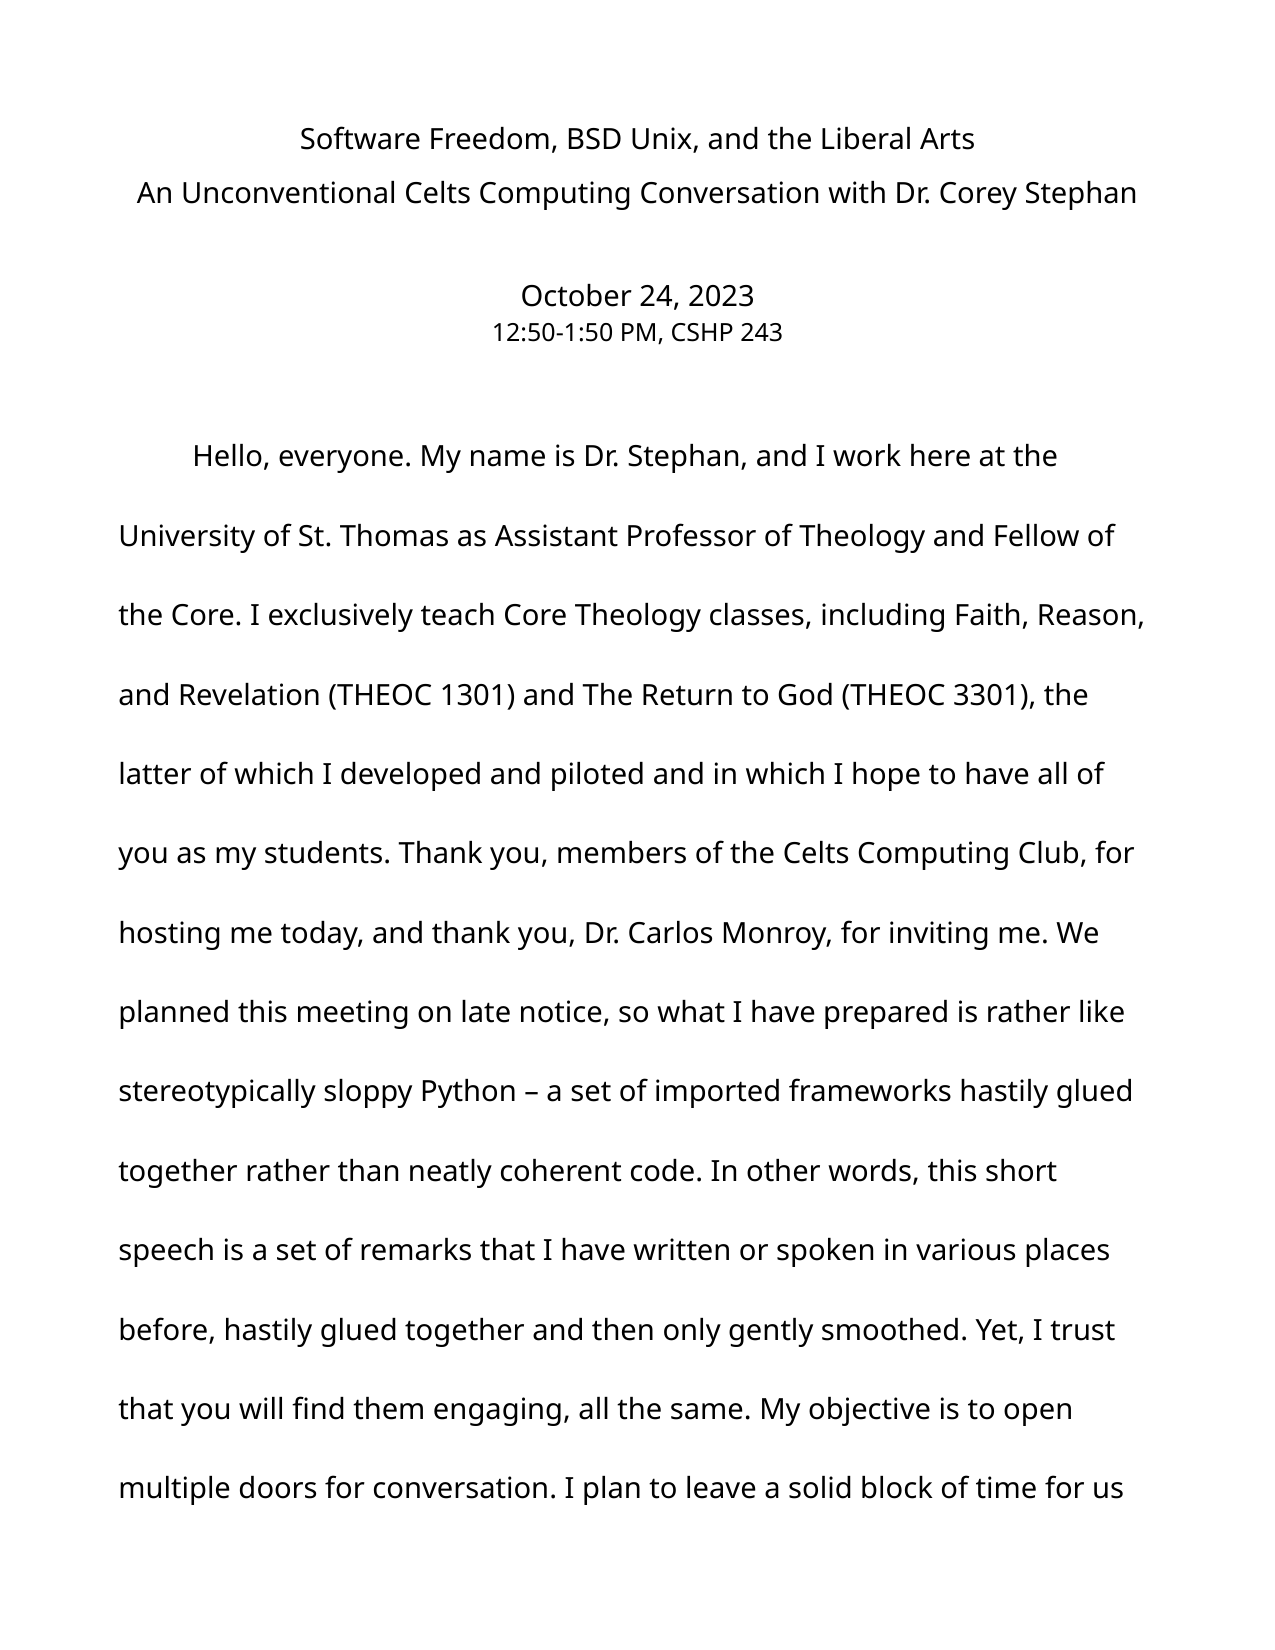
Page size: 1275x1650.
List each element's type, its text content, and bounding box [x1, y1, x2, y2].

text An Unconventional Celts Computing Conversation with Dr. Corey Stephan [118, 172, 1157, 212]
text Hello, everyone. My name is Dr. Stephan, and I work here at the University of St. Thomas as Assistant Professor of Theology and Fellow of the Core. I exclusively teach Core Theology classes, including Faith, Reason, and Revelation (THEOC 1301) and The Return to God (THEOC 3301), the latter of which I developed and piloted and in which I hope to have all of you as my students. Thank you, members of the Celts Computing Club, for hosting me today, and thank you, Dr. Carlos Monroy, for inviting me. We planned this meeting on late notice, so what I have prepared is rather like stereotypically sloppy Python – a set of imported frameworks hastily glued together rather than neatly coherent code. In other words, this short speech is a set of remarks that I have written or spoken in various places before, hastily glued together and then only gently smoothed. Yet, I trust that you will find them engaging, all the same. My objective is to open multiple doors for conversation. I plan to leave a solid block of time for us [118, 436, 1157, 1507]
text Software Freedom, BSD Unix, and the Liberal Arts [118, 118, 1157, 158]
text October 24, 2023 12:50-1:50 PM, CSHP 243 [118, 275, 1157, 349]
